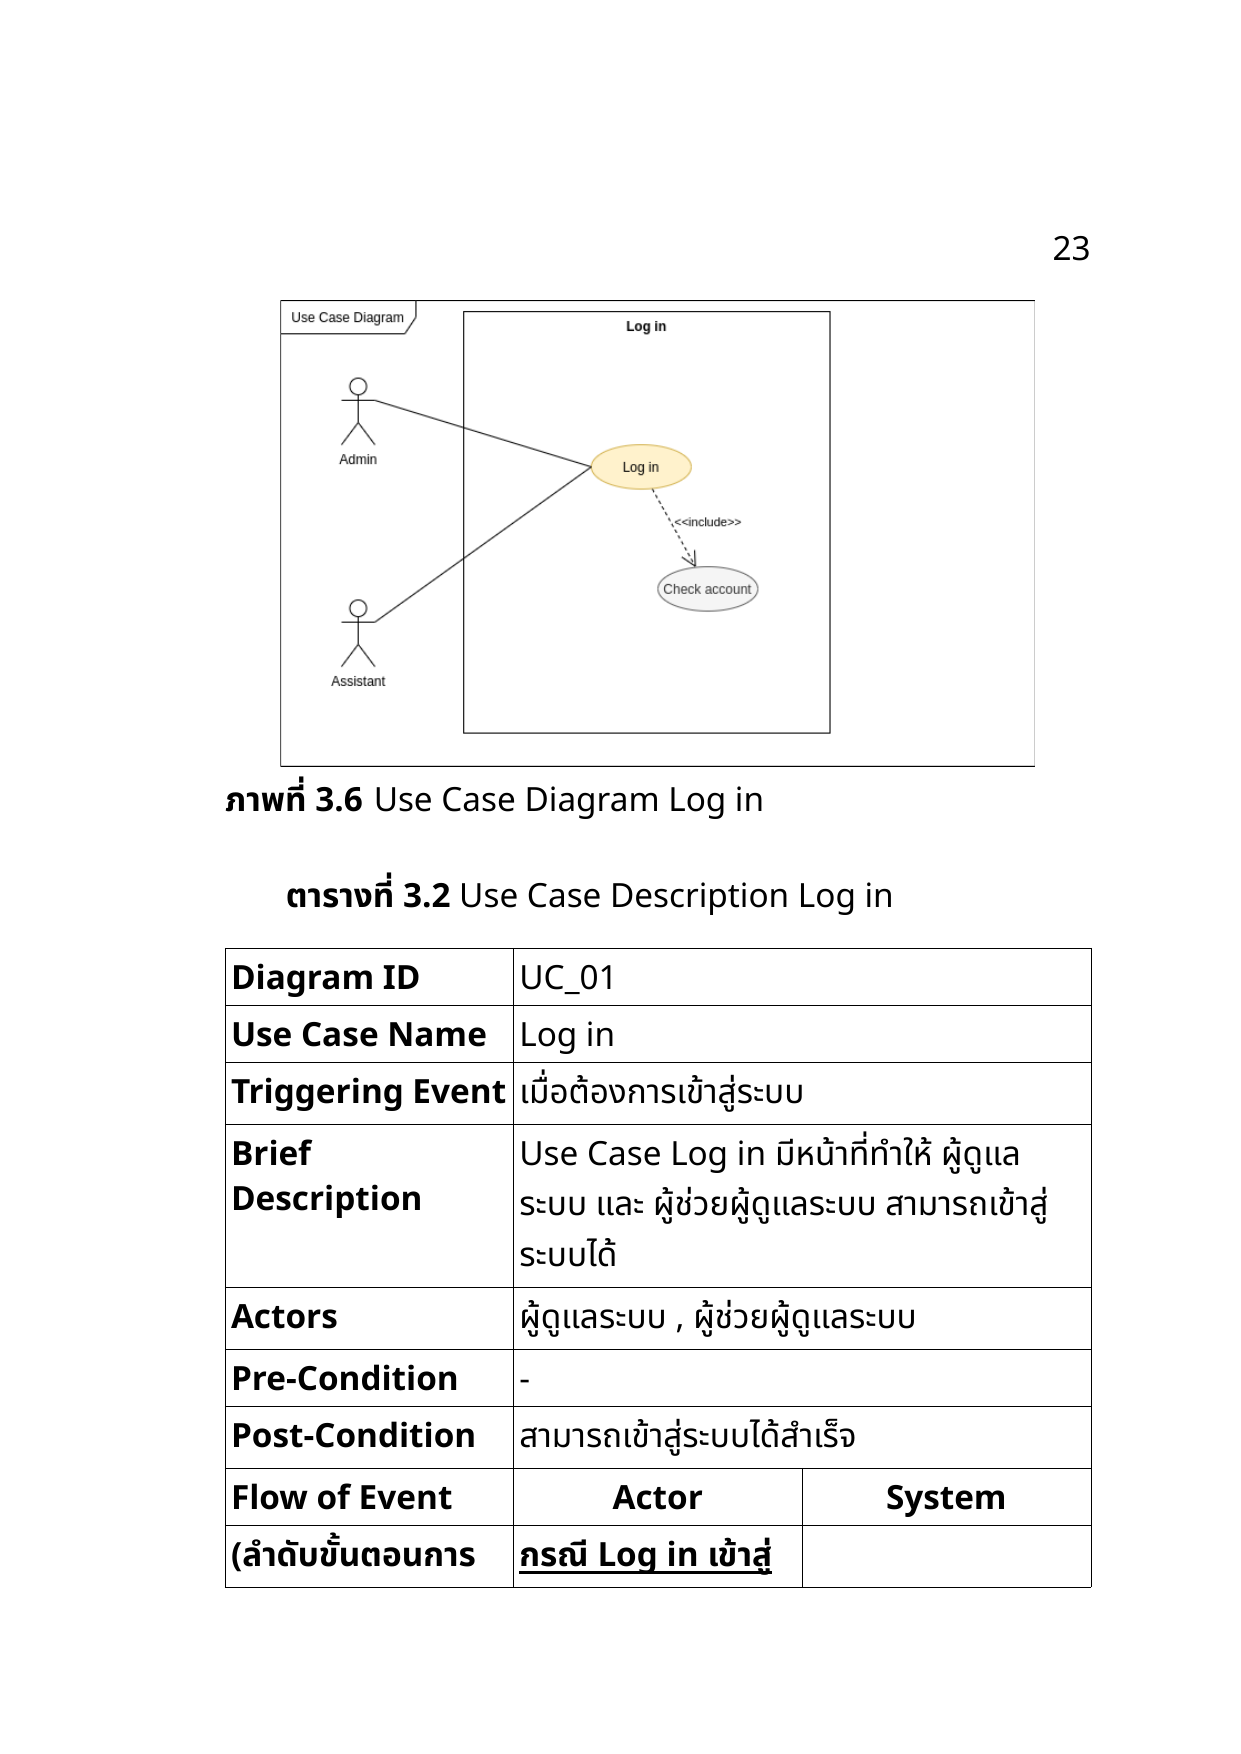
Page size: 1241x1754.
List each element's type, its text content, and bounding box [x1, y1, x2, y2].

table_cell [803, 1526, 1091, 1587]
table_cell ผู้ดูแลระบบ , ผู้ช่วยผู้ดูแลระบบ [514, 1288, 1091, 1349]
table_cell สามารถเข้าสู่ระบบได้สำเร็จ [514, 1407, 1091, 1468]
table_header UC_01 [514, 949, 1091, 1005]
table_cell System [803, 1469, 1091, 1525]
table_cell Actor [514, 1469, 802, 1525]
table_cell Use Case Name [226, 1006, 513, 1062]
table_cell (ลำดับขั้นตอนการ [226, 1526, 513, 1587]
text ภาพที่ 3.6 Use Case Diagram Log in [225, 767, 1091, 826]
text ตารางที่ 3.2 Use Case Description Log in [225, 872, 1091, 922]
table_cell กรณี Log in เข้าสู่ [514, 1526, 802, 1587]
table_cell เมื่อต้องการเข้าสู่ระบบ [514, 1063, 1091, 1124]
table_cell - [514, 1350, 1091, 1406]
table_cell Actors [226, 1288, 513, 1349]
table_cell Brief Description [226, 1125, 513, 1287]
table_cell Use Case Log in มีหน้าที่ทำให้ ผู้ดูแลระบบ และ ผู้ช่วยผู้ดูแลระบบ สามารถเข้าสู่ระบบได้ [514, 1125, 1091, 1287]
table_cell Log in [514, 1006, 1091, 1062]
table_cell Pre-Condition [226, 1350, 513, 1406]
table_cell Flow of Event [226, 1469, 513, 1525]
table_cell Post-Condition [226, 1407, 513, 1468]
table_cell Triggering Event [226, 1063, 513, 1124]
table_header Diagram ID [226, 949, 513, 1005]
picture [280, 300, 1035, 767]
